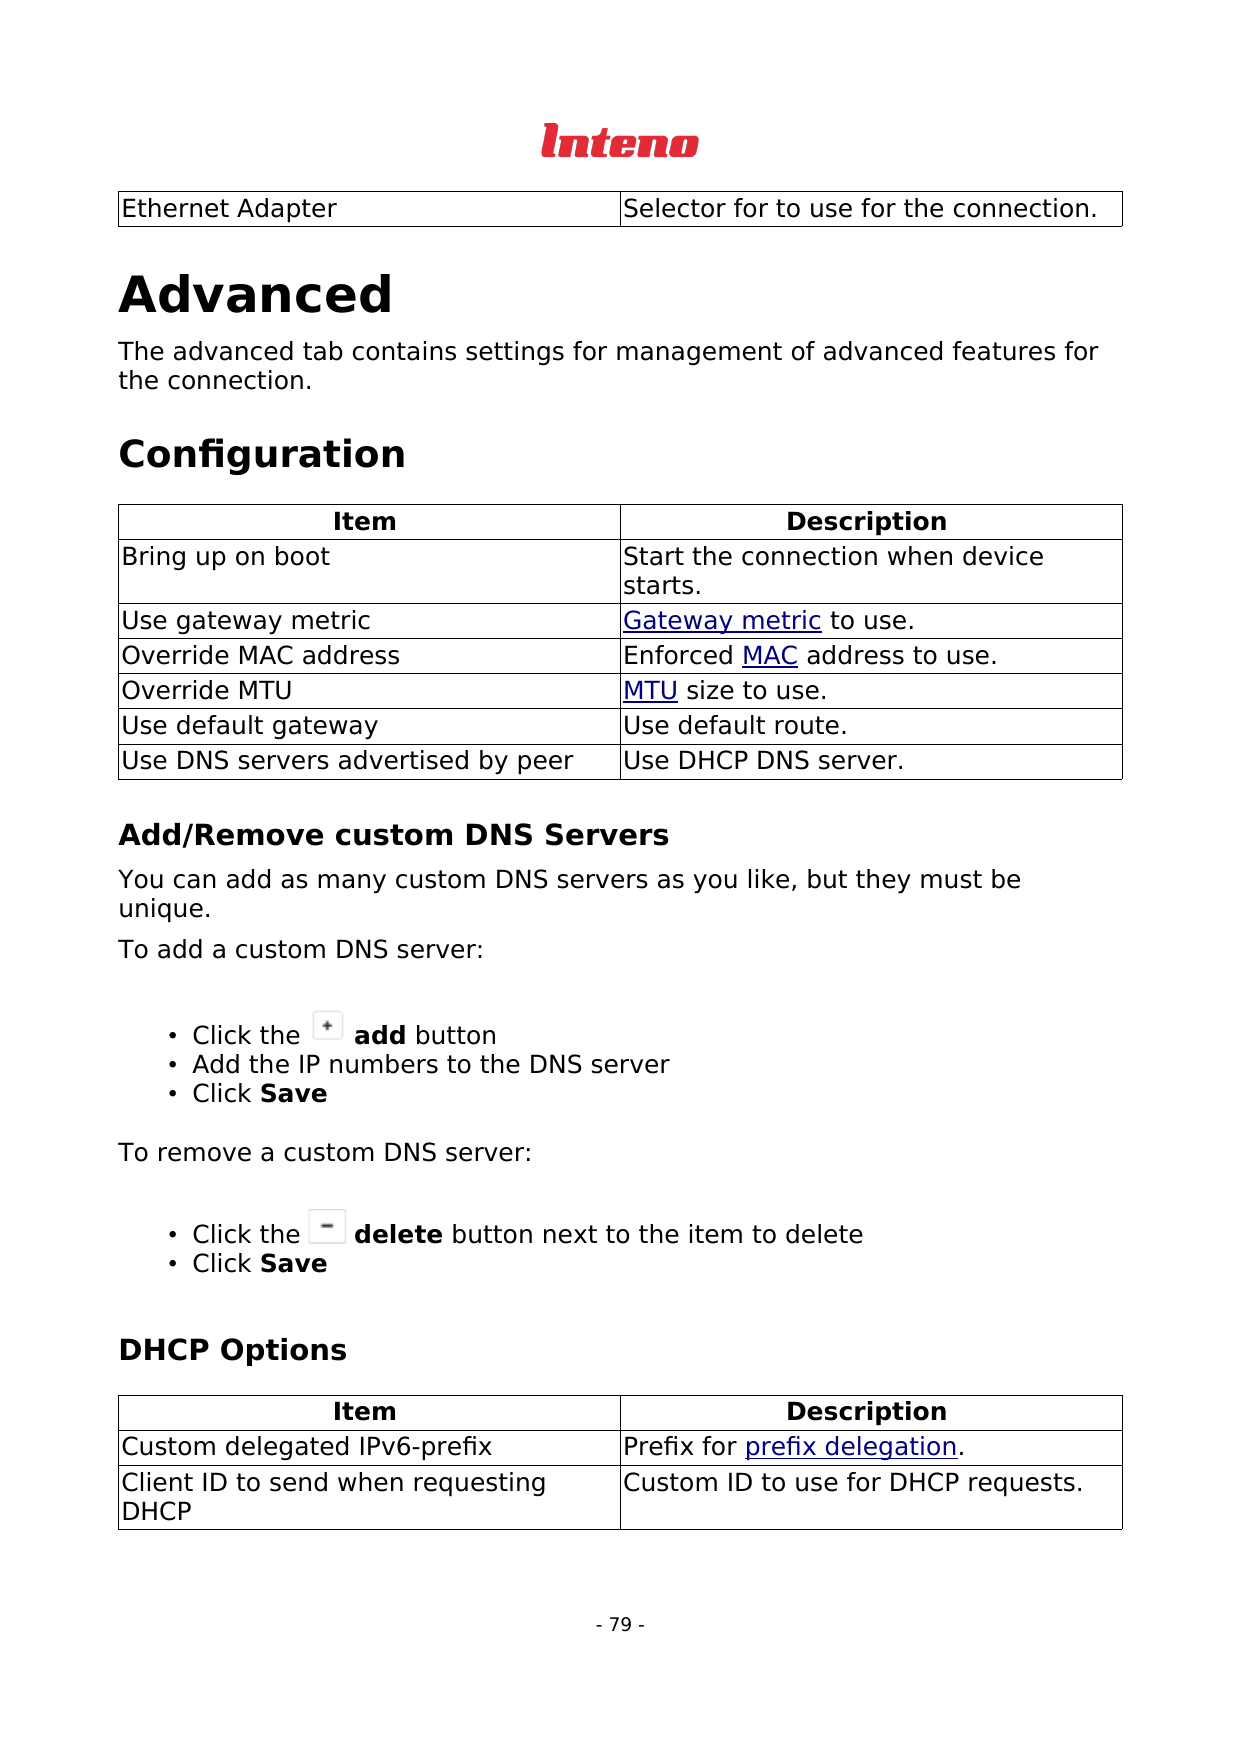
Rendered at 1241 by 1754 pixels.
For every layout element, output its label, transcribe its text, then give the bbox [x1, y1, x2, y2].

table_cell MTU size to use. [621, 674, 1122, 708]
table_cell Bring up on boot [119, 540, 620, 603]
text To add a custom DNS server: [118, 936, 1122, 965]
table_cell Use DNS servers advertised by peer [119, 745, 620, 778]
table_cell Custom delegated IPv6-prefix [119, 1431, 620, 1465]
subtitle DHCP Options [118, 1333, 1122, 1367]
list Add the IP numbers to the DNS server [177, 1050, 1122, 1079]
subtitle Add/Remove custom DNS Servers [118, 818, 1122, 852]
table_cell Override MTU [119, 674, 620, 708]
table_header Description [621, 1396, 1122, 1429]
table_cell Ethernet Adapter [119, 192, 620, 226]
text You can add as many custom DNS servers as you like, but they must be unique. [118, 865, 1122, 923]
list Click the delete button next to the item to delete [177, 1218, 1122, 1249]
text To remove a custom DNS server: [118, 1138, 1122, 1167]
table_cell Selector for to use for the connection. [621, 192, 1122, 226]
list Click Save [177, 1079, 1122, 1109]
table_header Item [119, 505, 620, 539]
table_header Description [621, 505, 1122, 539]
table_header Item [119, 1396, 620, 1429]
text The advanced tab contains settings for management of advanced features for the connection. [118, 337, 1122, 395]
table_cell Client ID to send when requesting DHCP [119, 1466, 620, 1529]
subtitle Advanced [118, 266, 1122, 324]
table_cell Prefix for prefix delegation. [621, 1431, 1122, 1465]
list Click the add button [177, 1018, 1122, 1050]
table_cell Gateway metric to use. [621, 604, 1122, 638]
table_cell Use gateway metric [119, 604, 620, 638]
table_cell Use default gateway [119, 709, 620, 743]
picture [308, 1006, 347, 1045]
list Click Save [177, 1249, 1122, 1279]
table_cell Enforced MAC address to use. [621, 639, 1122, 673]
table_cell Use DHCP DNS server. [621, 745, 1122, 778]
table_cell Custom ID to use for DHCP requests. [621, 1466, 1122, 1529]
table_cell Start the connection when device starts. [621, 540, 1122, 603]
subtitle Configuration [118, 433, 1122, 476]
picture [308, 1209, 347, 1244]
table_cell Use default route. [621, 709, 1122, 743]
table_cell Override MAC address [119, 639, 620, 673]
picture [531, 118, 709, 162]
